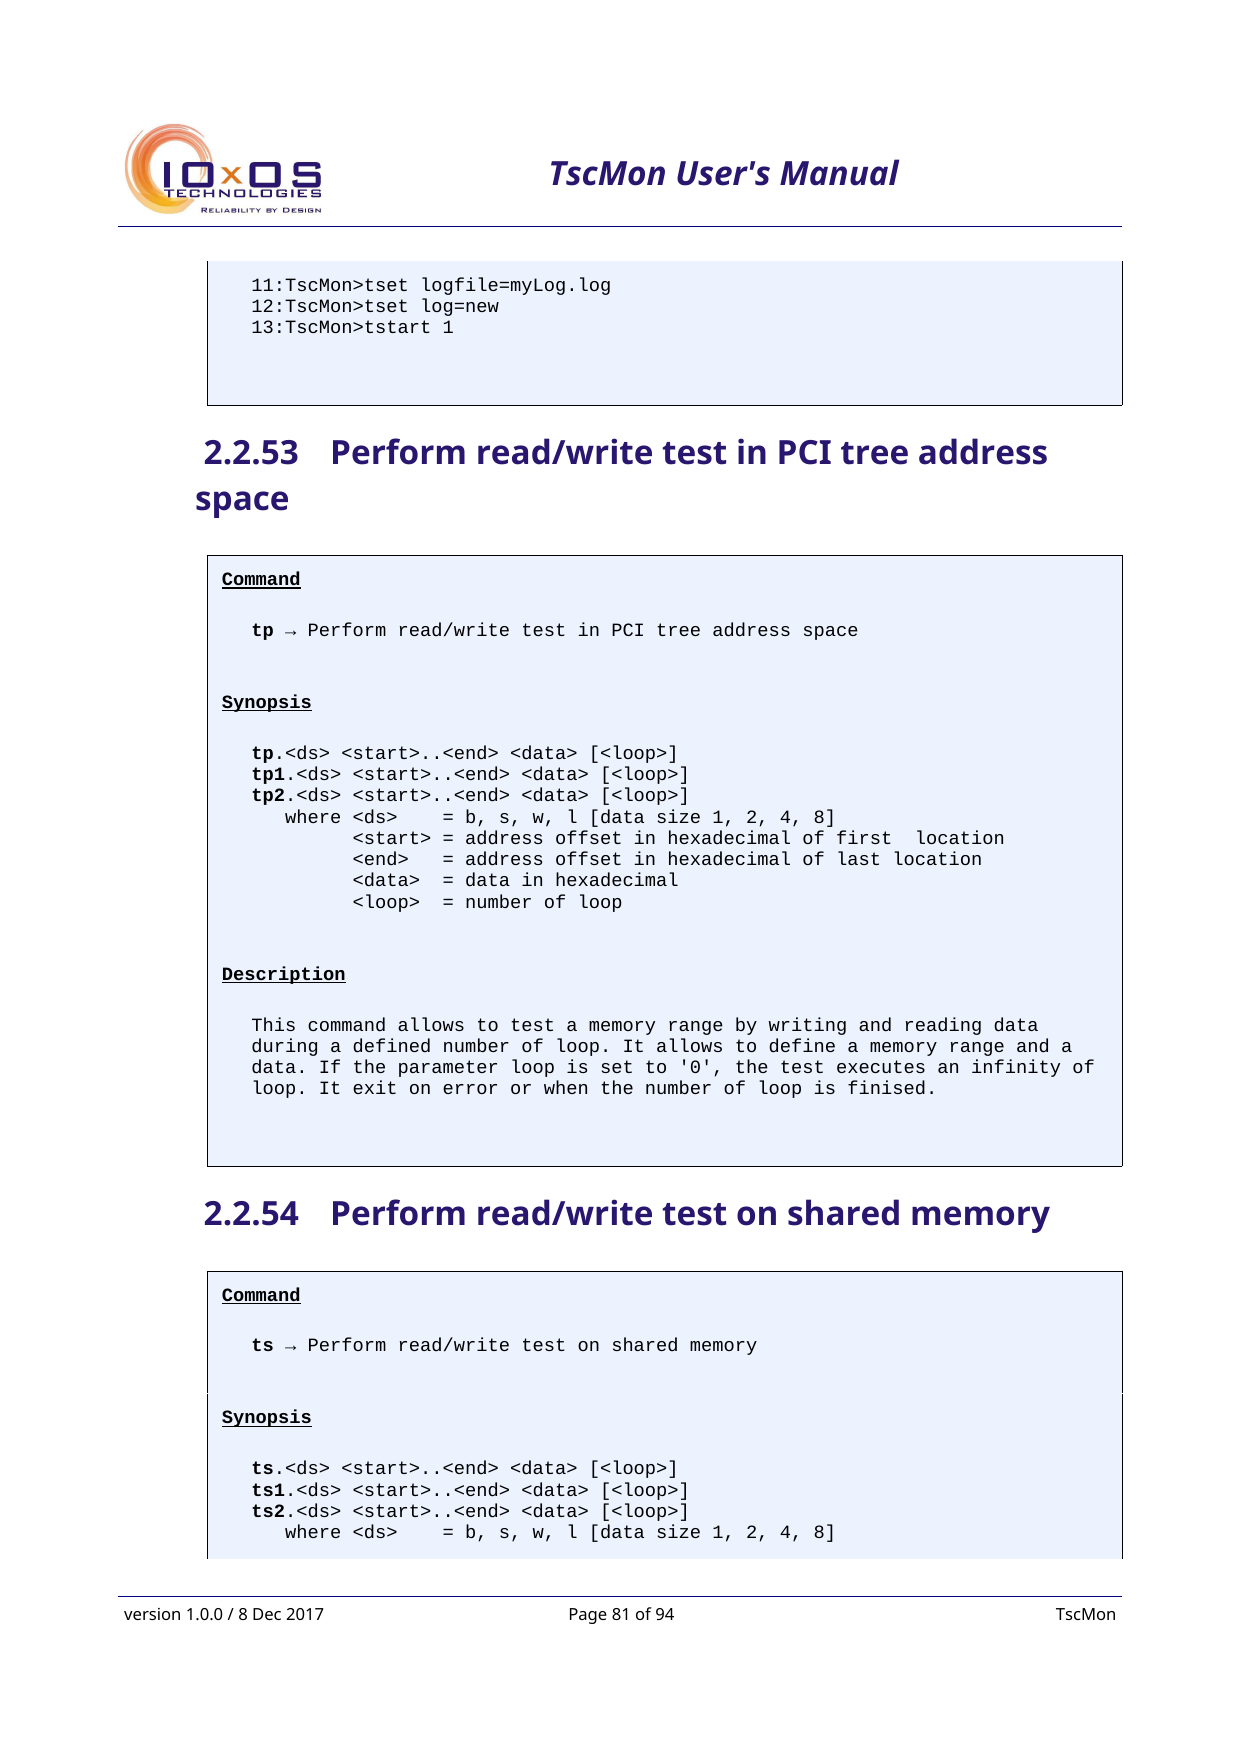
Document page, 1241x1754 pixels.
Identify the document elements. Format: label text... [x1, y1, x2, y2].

text <data> = data in hexadecimal [208, 871, 1122, 892]
text where <ds> = b, s, w, l [data size 1, 2, 4, 8] [208, 807, 1122, 829]
subtitle Perform read/write test in PCI tree address space [195, 429, 1122, 520]
subtitle Description [208, 950, 1122, 1001]
text ts.<ds> <start>..<end> <data> [<loop>] [208, 1444, 1122, 1480]
text 12:TscMon>tset log=new [208, 297, 1122, 318]
text tp2.<ds> <start>..<end> <data> [<loop>] [208, 786, 1122, 807]
text tp → Perform read/write test in PCI tree address space [208, 606, 1122, 642]
text ts2.<ds> <start>..<end> <data> [<loop>] [208, 1502, 1122, 1523]
text tp.<ds> <start>..<end> <data> [<loop>] [208, 729, 1122, 765]
text <loop> = number of loop [208, 892, 1122, 914]
subtitle Perform read/write test on shared memory [195, 1190, 1122, 1235]
text ts1.<ds> <start>..<end> <data> [<loop>] [208, 1480, 1122, 1502]
picture [123, 123, 323, 217]
text <end> = address offset in hexadecimal of last location [208, 850, 1122, 871]
text Command [208, 1272, 1122, 1321]
text <start> = address offset in hexadecimal of first location [208, 829, 1122, 850]
text This command allows to test a memory range by writing and reading data during a defined number of loop. It allows to define a memory range and a data. If the parameter loop is set to '0', the test executes an infinity of loop. It exit on error or when the number of loop is finised. [208, 1001, 1122, 1115]
text 11:TscMon>tset logfile=myLog.log [208, 261, 1122, 297]
text tp1.<ds> <start>..<end> <data> [<loop>] [208, 765, 1122, 786]
text ts → Perform read/write test on shared memory [208, 1321, 1122, 1357]
subtitle Synopsis [208, 678, 1122, 729]
subtitle Synopsis [208, 1393, 1122, 1444]
text where <ds> = b, s, w, l [data size 1, 2, 4, 8] [208, 1523, 1122, 1559]
text 13:TscMon>tstart 1 [208, 318, 1122, 354]
text Command [208, 556, 1122, 606]
